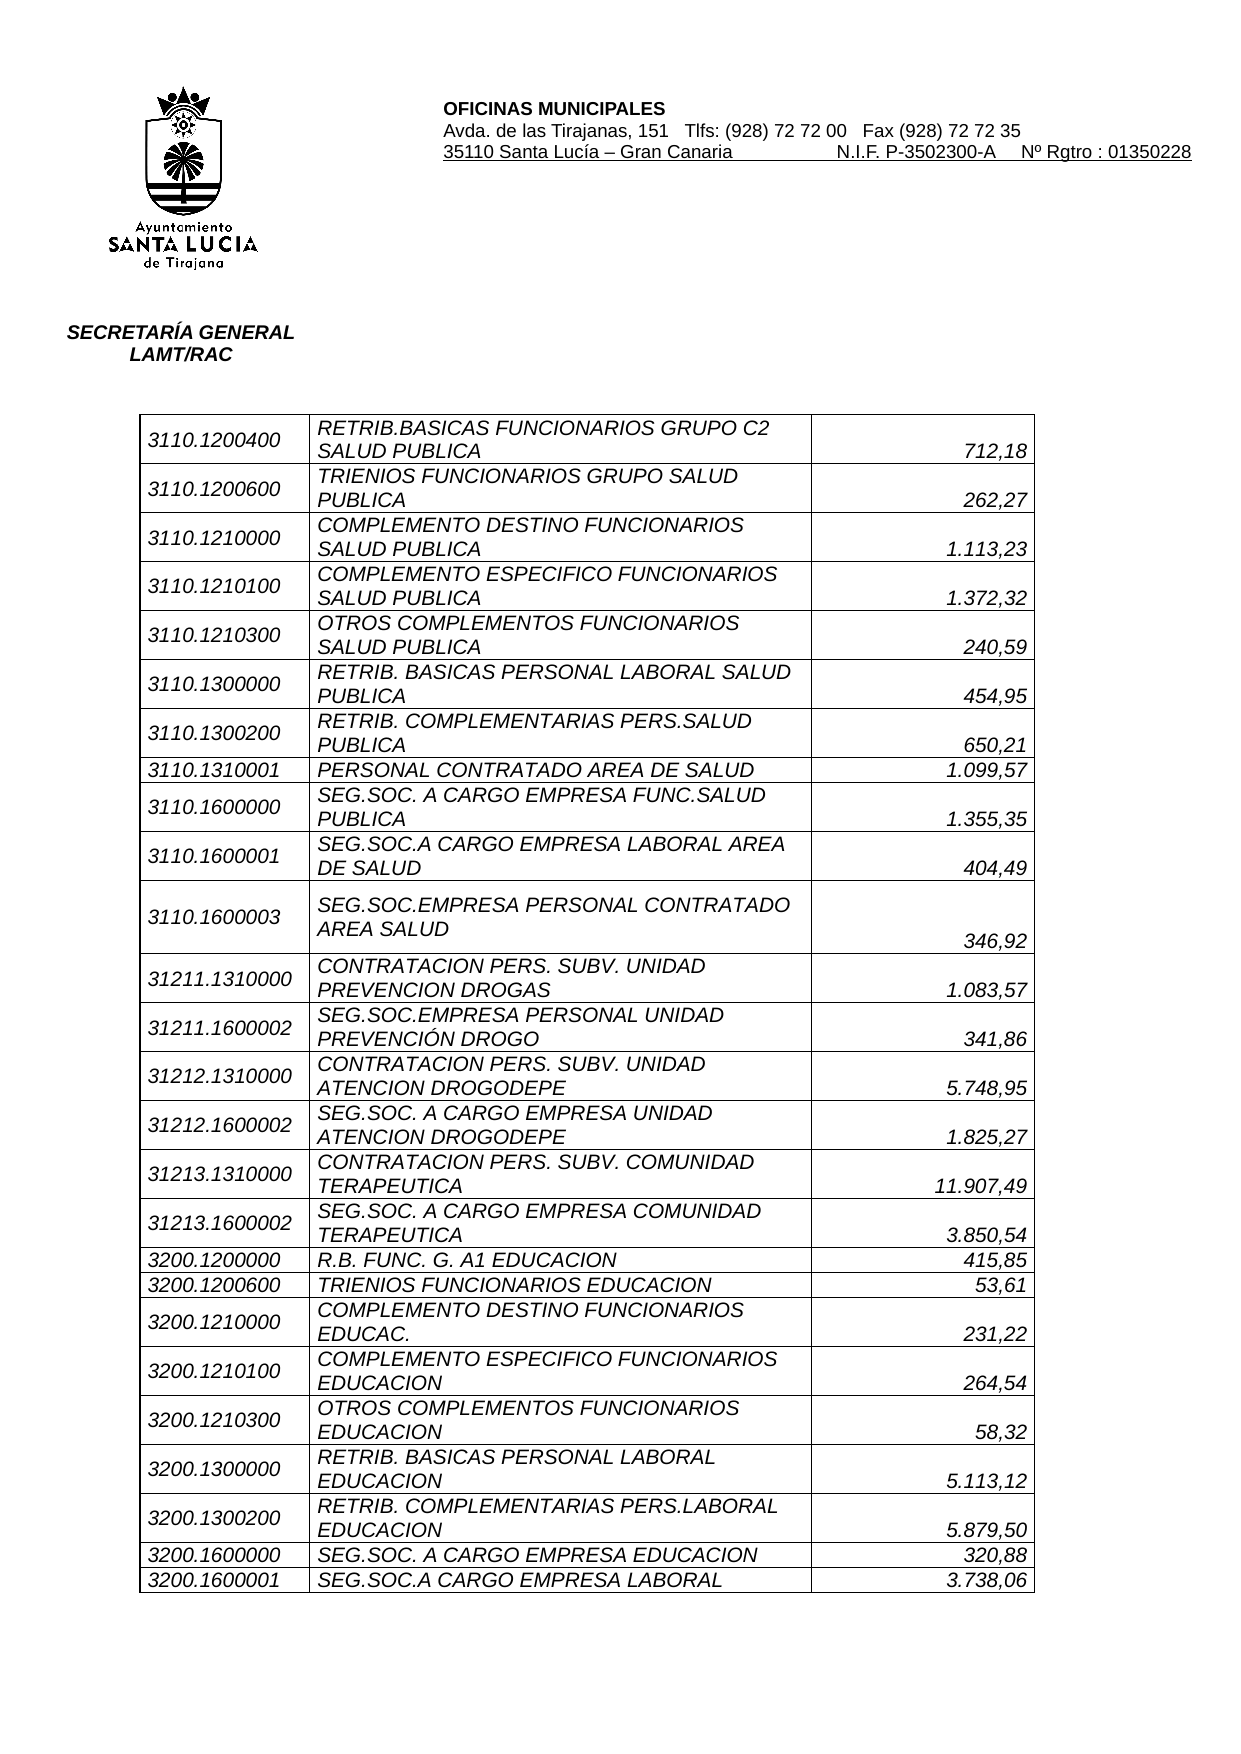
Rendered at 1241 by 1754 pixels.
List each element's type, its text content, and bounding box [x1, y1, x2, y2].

table_cell 415,85 [812, 1248, 1034, 1272]
table_cell 1.825,27 [812, 1101, 1034, 1149]
table_cell 1.372,32 [812, 562, 1034, 610]
table_cell 3200.1210000 [141, 1298, 309, 1346]
table_cell RETRIB. BASICAS PERSONAL LABORAL SALUD PUBLICA [310, 660, 811, 708]
table_cell 404,49 [812, 832, 1034, 880]
table_cell 712,18 [812, 415, 1034, 463]
table_cell SEG.SOC. A CARGO EMPRESA UNIDAD ATENCION DROGODEPE [310, 1101, 811, 1149]
table_cell SEG.SOC.EMPRESA PERSONAL CONTRATADO AREA SALUD [310, 881, 811, 953]
table_cell 3110.1600000 [141, 783, 309, 831]
table_cell 650,21 [812, 709, 1034, 757]
table_cell 31212.1310000 [141, 1052, 309, 1100]
table_cell 3110.1310001 [141, 758, 309, 782]
table_cell 3110.1200600 [141, 464, 309, 512]
table_cell OTROS COMPLEMENTOS FUNCIONARIOS EDUCACION [310, 1396, 811, 1444]
table_cell 31213.1310000 [141, 1150, 309, 1198]
table_cell 240,59 [812, 611, 1034, 659]
table_cell 31212.1600002 [141, 1101, 309, 1149]
table_cell 3110.1300200 [141, 709, 309, 757]
table_cell SEG.SOC. A CARGO EMPRESA FUNC.SALUD PUBLICA [310, 783, 811, 831]
table_cell 1.099,57 [812, 758, 1034, 782]
table_cell 3110.1300000 [141, 660, 309, 708]
table_cell RETRIB. COMPLEMENTARIAS PERS.SALUD PUBLICA [310, 709, 811, 757]
table_cell R.B. FUNC. G. A1 EDUCACION [310, 1248, 811, 1272]
table_cell 5.748,95 [812, 1052, 1034, 1100]
table_cell 3.738,06 [812, 1568, 1034, 1592]
table_cell COMPLEMENTO DESTINO FUNCIONARIOS EDUCAC. [310, 1298, 811, 1346]
table_cell 454,95 [812, 660, 1034, 708]
table_cell RETRIB. COMPLEMENTARIAS PERS.LABORAL EDUCACION [310, 1494, 811, 1542]
table_cell TRIENIOS FUNCIONARIOS GRUPO SALUD PUBLICA [310, 464, 811, 512]
table_cell COMPLEMENTO ESPECIFICO FUNCIONARIOS EDUCACION [310, 1347, 811, 1395]
table_cell 58,32 [812, 1396, 1034, 1444]
table_cell 3110.1600003 [141, 881, 309, 953]
table_cell 31211.1310000 [141, 954, 309, 1002]
table_cell 3200.1200600 [141, 1273, 309, 1297]
table_cell 346,92 [812, 881, 1034, 953]
table_cell 320,88 [812, 1543, 1034, 1567]
table_cell CONTRATACION PERS. SUBV. UNIDAD PREVENCION DROGAS [310, 954, 811, 1002]
table_cell 3200.1210300 [141, 1396, 309, 1444]
table_cell 3200.1200000 [141, 1248, 309, 1272]
table_cell OTROS COMPLEMENTOS FUNCIONARIOS SALUD PUBLICA [310, 611, 811, 659]
table_cell CONTRATACION PERS. SUBV. UNIDAD ATENCION DROGODEPE [310, 1052, 811, 1100]
table_cell 3110.1210100 [141, 562, 309, 610]
table_cell 3200.1600000 [141, 1543, 309, 1567]
table_cell SEG.SOC. A CARGO EMPRESA COMUNIDAD TERAPEUTICA [310, 1199, 811, 1247]
table_cell 5.879,50 [812, 1494, 1034, 1542]
table_cell 3110.1200400 [141, 415, 309, 463]
table_cell 3110.1600001 [141, 832, 309, 880]
table_cell RETRIB.BASICAS FUNCIONARIOS GRUPO C2 SALUD PUBLICA [310, 415, 811, 463]
table_cell 1.113,23 [812, 513, 1034, 561]
table_cell 1.083,57 [812, 954, 1034, 1002]
table_cell 3200.1210100 [141, 1347, 309, 1395]
table_cell 11.907,49 [812, 1150, 1034, 1198]
table_cell 3200.1600001 [141, 1568, 309, 1592]
table_cell 3110.1210300 [141, 611, 309, 659]
table_cell SEG.SOC.A CARGO EMPRESA LABORAL AREA DE SALUD [310, 832, 811, 880]
table_cell 3.850,54 [812, 1199, 1034, 1247]
table_cell 31211.1600002 [141, 1003, 309, 1051]
table_cell 53,61 [812, 1273, 1034, 1297]
table_cell 31213.1600002 [141, 1199, 309, 1247]
table_cell 231,22 [812, 1298, 1034, 1346]
table_cell COMPLEMENTO ESPECIFICO FUNCIONARIOS SALUD PUBLICA [310, 562, 811, 610]
table_cell 3200.1300200 [141, 1494, 309, 1542]
picture [80, 56, 286, 296]
table_cell 3110.1210000 [141, 513, 309, 561]
table_cell SEG.SOC.A CARGO EMPRESA LABORAL [310, 1568, 811, 1592]
table_cell CONTRATACION PERS. SUBV. COMUNIDAD TERAPEUTICA [310, 1150, 811, 1198]
table_cell 262,27 [812, 464, 1034, 512]
table_cell RETRIB. BASICAS PERSONAL LABORAL EDUCACION [310, 1445, 811, 1493]
table_cell PERSONAL CONTRATADO AREA DE SALUD [310, 758, 811, 782]
table_cell SEG.SOC.EMPRESA PERSONAL UNIDAD PREVENCIÓN DROGO [310, 1003, 811, 1051]
table_cell 3200.1300000 [141, 1445, 309, 1493]
table_cell COMPLEMENTO DESTINO FUNCIONARIOS SALUD PUBLICA [310, 513, 811, 561]
table_cell 1.355,35 [812, 783, 1034, 831]
table_cell SEG.SOC. A CARGO EMPRESA EDUCACION [310, 1543, 811, 1567]
table_cell TRIENIOS FUNCIONARIOS EDUCACION [310, 1273, 811, 1297]
table_cell 341,86 [812, 1003, 1034, 1051]
table_cell 264,54 [812, 1347, 1034, 1395]
table_cell 5.113,12 [812, 1445, 1034, 1493]
